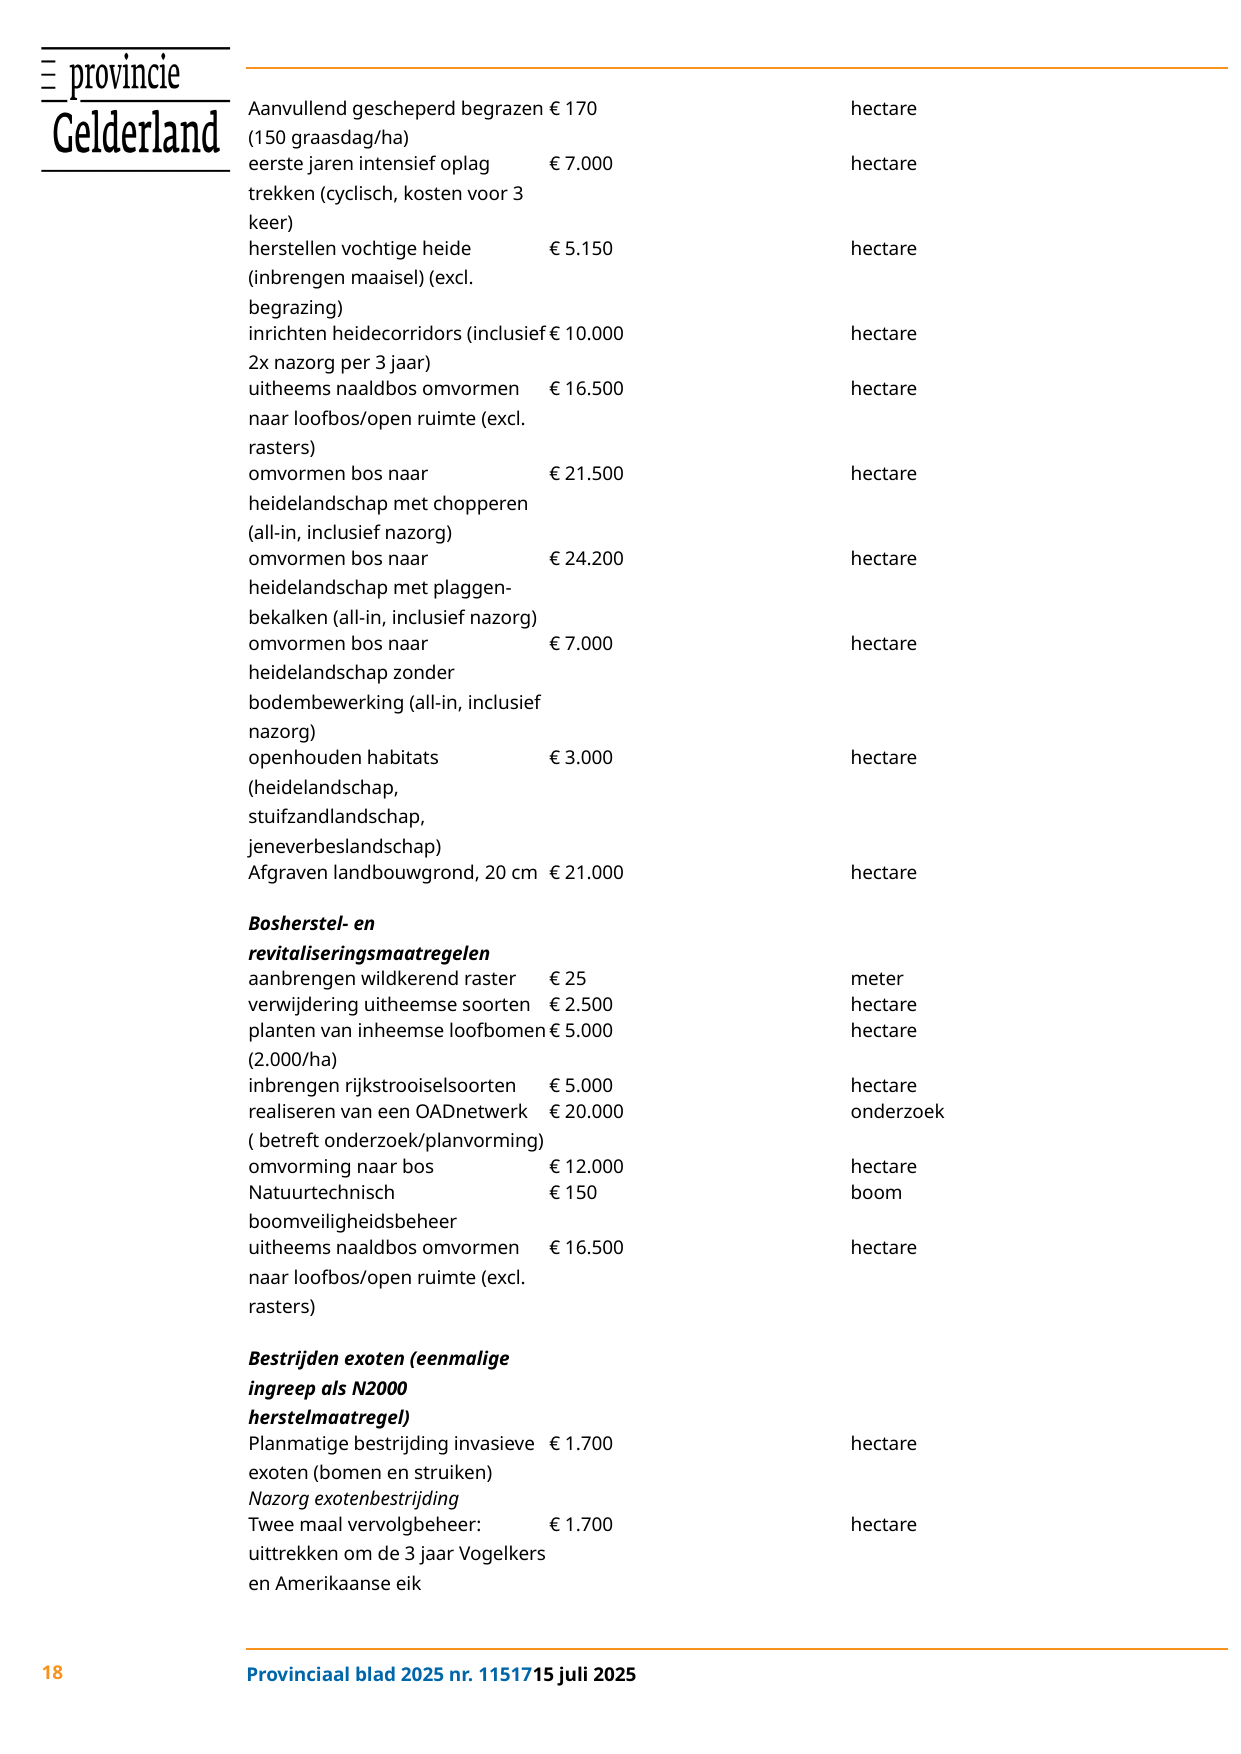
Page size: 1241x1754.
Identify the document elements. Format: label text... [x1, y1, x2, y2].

table_cell [549, 1485, 850, 1511]
table_cell hectare [850, 744, 1152, 859]
table_cell hectare [850, 150, 1152, 235]
table_cell realiseren van een OADnetwerk ( betreft onderzoek/planvorming) [248, 1098, 549, 1153]
table_cell hectare [850, 460, 1152, 545]
table_cell omvorming naar bos [248, 1154, 549, 1179]
table_cell Nazorg exotenbestrijding [248, 1485, 549, 1511]
table_cell [850, 1319, 1152, 1345]
table_cell boom [850, 1179, 1152, 1234]
table_cell € 170 [549, 95, 850, 150]
table_cell € 5.000 [549, 1073, 850, 1098]
table_cell [850, 1485, 1152, 1511]
table_cell [850, 885, 1152, 910]
table_cell inrichten heidecorridors (inclusief 2x nazorg per 3 jaar) [248, 320, 549, 375]
table_cell € 24.200 [549, 545, 850, 630]
table_cell € 10.000 [549, 320, 850, 375]
table_cell hectare [850, 1073, 1152, 1098]
table_cell openhouden habitats (heidelandschap, stuifzandlandschap, jeneverbeslandschap) [248, 744, 549, 859]
table_cell omvormen bos naar heidelandschap met chopperen (all-in, inclusief nazorg) [248, 460, 549, 545]
table_cell € 16.500 [549, 375, 850, 460]
table_cell hectare [850, 1430, 1152, 1485]
table_cell € 12.000 [549, 1154, 850, 1179]
table_cell hectare [850, 235, 1152, 320]
table_cell hectare [850, 859, 1152, 884]
table_cell onderzoek [850, 1098, 1152, 1153]
table_cell hectare [850, 545, 1152, 630]
table_cell € 1.700 [549, 1430, 850, 1485]
table_cell Bosherstel- en revitaliseringsmaatregelen [248, 910, 549, 966]
table_cell [248, 1319, 549, 1345]
table_cell hectare [850, 1511, 1152, 1596]
table_cell [850, 1345, 1152, 1430]
table_cell uitheems naaldbos omvormen naar loofbos/open ruimte (excl. rasters) [248, 1235, 549, 1319]
table_cell hectare [850, 991, 1152, 1017]
table_cell € 7.000 [549, 630, 850, 744]
table_cell € 150 [549, 1179, 850, 1234]
table_cell hectare [850, 95, 1152, 150]
table_cell hectare [850, 320, 1152, 375]
table_cell hectare [850, 1017, 1152, 1072]
table_cell [549, 1319, 850, 1345]
table_cell [549, 1345, 850, 1430]
table_cell hectare [850, 1154, 1152, 1179]
table_cell € 2.500 [549, 991, 850, 1017]
table_cell Bestrijden exoten (eenmalige ingreep als N2000 herstelmaatregel) [248, 1345, 549, 1430]
table_cell uitheems naaldbos omvormen naar loofbos/open ruimte (excl. rasters) [248, 375, 549, 460]
table_cell € 21.500 [549, 460, 850, 545]
table_cell € 3.000 [549, 744, 850, 859]
table_cell verwijdering uitheemse soorten [248, 991, 549, 1017]
table_cell [850, 910, 1152, 966]
table_cell € 5.000 [549, 1017, 850, 1072]
table_cell € 16.500 [549, 1235, 850, 1319]
table_cell € 7.000 [549, 150, 850, 235]
table_cell Planmatige bestrijding invasieve exoten (bomen en struiken) [248, 1430, 549, 1485]
table_cell herstellen vochtige heide (inbrengen maaisel) (excl. begrazing) [248, 235, 549, 320]
table_cell hectare [850, 1235, 1152, 1319]
table_cell [248, 885, 549, 910]
table_cell € 21.000 [549, 859, 850, 884]
table_cell [549, 885, 850, 910]
table_cell meter [850, 966, 1152, 991]
table_cell omvormen bos naar heidelandschap zonder bodembewerking (all-in, inclusief nazorg) [248, 630, 549, 744]
picture [41, 47, 231, 172]
table_cell [549, 910, 850, 966]
table_cell hectare [850, 375, 1152, 460]
table_cell € 1.700 [549, 1511, 850, 1596]
table_cell Afgraven landbouwgrond, 20 cm [248, 859, 549, 884]
table_cell Twee maal vervolgbeheer: uittrekken om de 3 jaar Vogelkers en Amerikaanse eik [248, 1511, 549, 1596]
table_cell aanbrengen wildkerend raster [248, 966, 549, 991]
table_cell € 25 [549, 966, 850, 991]
table_cell € 20.000 [549, 1098, 850, 1153]
table_cell inbrengen rijkstrooiselsoorten [248, 1073, 549, 1098]
table_cell Natuurtechnisch boomveiligheidsbeheer [248, 1179, 549, 1234]
table_cell omvormen bos naar heidelandschap met plaggen-bekalken (all-in, inclusief nazorg) [248, 545, 549, 630]
table_cell hectare [850, 630, 1152, 744]
table_cell € 5.150 [549, 235, 850, 320]
table_cell eerste jaren intensief oplag trekken (cyclisch, kosten voor 3 keer) [248, 150, 549, 235]
table_cell Aanvullend gescheperd begrazen (150 graasdag/ha) [248, 95, 549, 150]
table_cell planten van inheemse loofbomen (2.000/ha) [248, 1017, 549, 1072]
